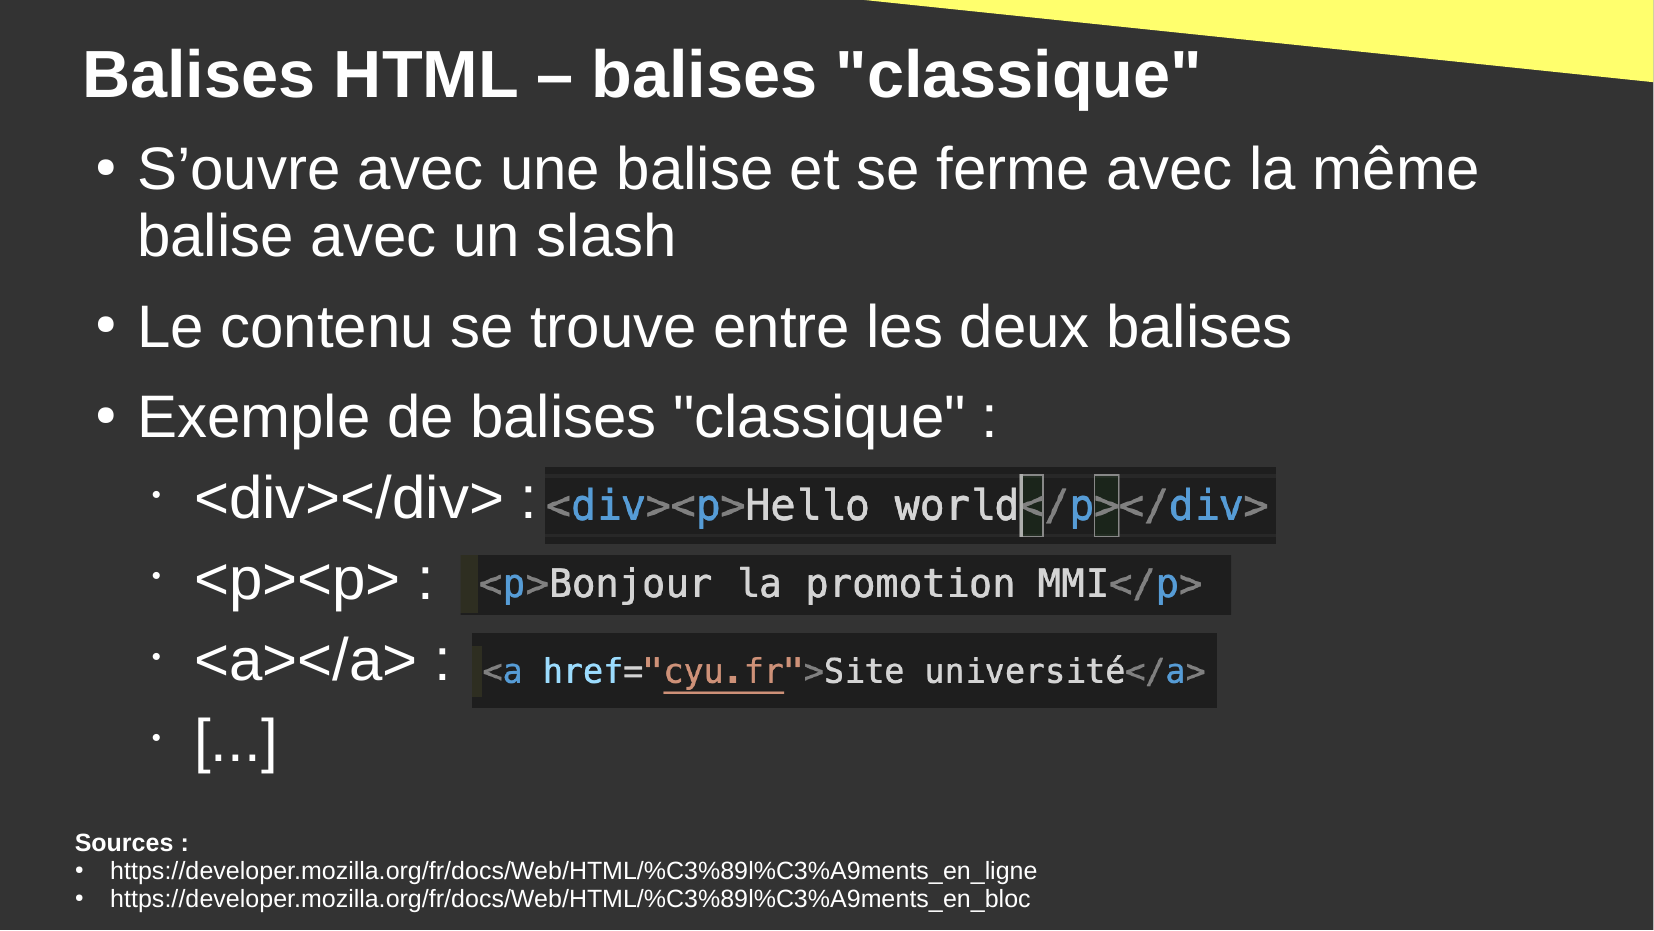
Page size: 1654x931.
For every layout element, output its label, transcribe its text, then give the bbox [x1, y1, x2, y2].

text_box Sources : https://developer.mozilla.org/fr/docs/Web/HTML/%C3%89l%C3%A9ments_en_ligne https://developer.mozilla.org/fr/docs/Web/HTML/%C3%89l%C3%A9ments_en_bloc [59, 821, 1546, 920]
picture [472, 633, 1217, 708]
text_box [864, 0, 1654, 83]
picture [545, 467, 1276, 544]
picture [460, 555, 1232, 615]
list S’ouvre avec une balise et se ferme avec la même balise avec un slash Le contenu se trouve entre les deux balises Exemple de balises "classique" : <div></div> : <p><p> : <a></a> : [...] [80, 135, 1620, 777]
title Balises HTML – balises "classique" [82, 37, 1571, 122]
